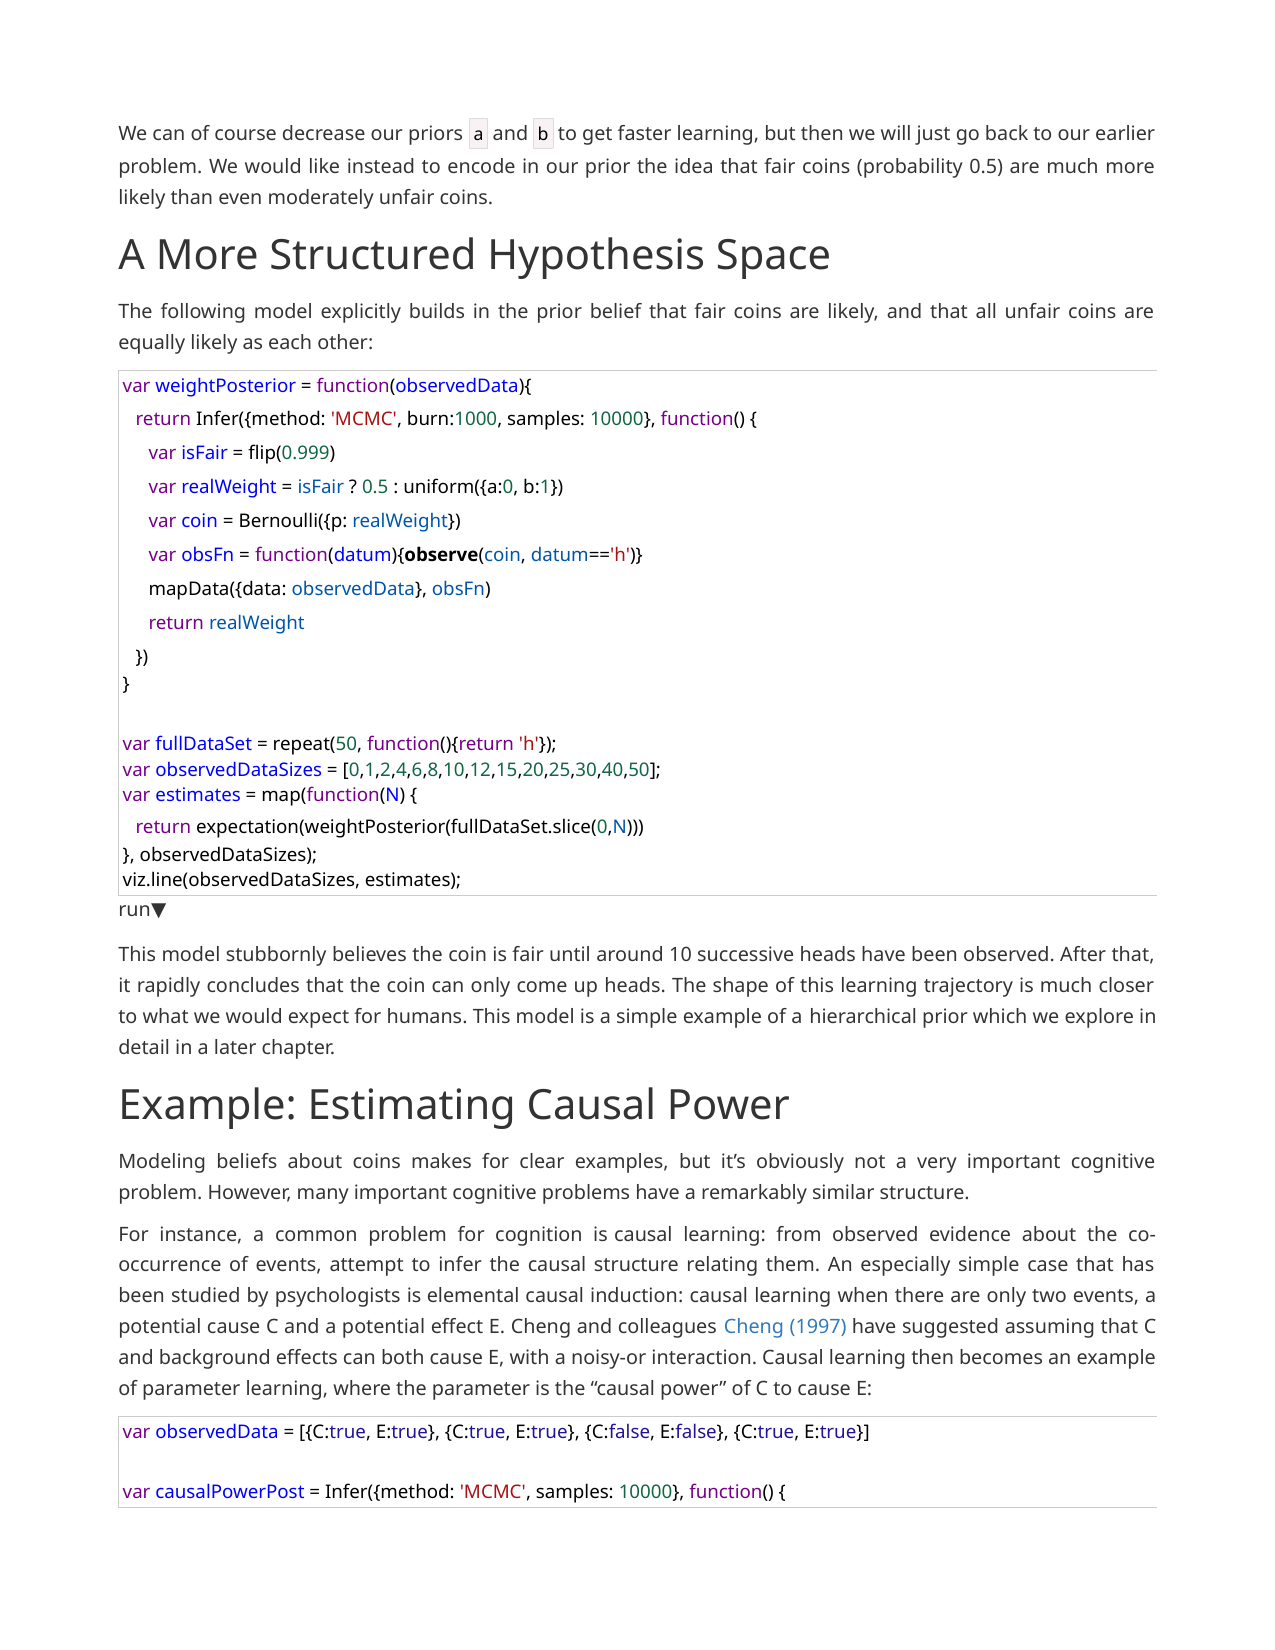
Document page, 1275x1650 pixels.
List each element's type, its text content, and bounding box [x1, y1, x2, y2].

text return Infer({method: 'MCMC', burn:1000, samples: 10000}, function() { [119, 395, 1157, 429]
text }, observedDataSizes); [119, 838, 1157, 863]
text return realWeight [119, 599, 1157, 634]
text viz.line(observedDataSizes, estimates); [119, 863, 1157, 895]
text var obsFn = function(datum){observe(coin, datum=='h')} [119, 531, 1157, 566]
text var isFair = flip(0.999) [119, 429, 1157, 463]
text var weightPosterior = function(observedData){ [119, 371, 1157, 395]
text Modeling beliefs about coins makes for clear examples, but it’s obviously not a very important cognitive problem. However, many important cognitive problems have a remarkably similar structure. [118, 1147, 1157, 1205]
text var estimates = map(function(N) { [119, 778, 1157, 804]
text ​ [119, 693, 1157, 727]
text The following model explicitly builds in the prior belief that fair coins are likely, and that all unfair coins are equally likely as each other: [118, 297, 1157, 355]
text We can of course decrease our priors a and b to get faster learning, but then we will just go back to our earlier problem. We would like instead to encode in our prior the idea that fair coins (probability 0.5) are much more likely than even moderately unfair coins. [118, 118, 1157, 210]
text For instance, a common problem for cognition is causal learning: from observed evidence about the co-occurrence of events, attempt to infer the causal structure relating them. An especially simple case that has been studied by psychologists is elemental causal induction: causal learning when there are only two events, a potential cause C and a potential effect E. Cheng and colleagues Cheng (1997) have suggested assuming that C and background effects can both cause E, with a noisy-or interaction. Causal learning then becomes an example of parameter learning, where the parameter is the “causal power” of C to cause E: [118, 1220, 1157, 1401]
text var observedData = [{C:true, E:true}, {C:true, E:true}, {C:false, E:false}, {C:true, E:true}] [119, 1417, 1157, 1441]
text return expectation(weightPosterior(fullDataSet.slice(0,N))) [119, 804, 1157, 838]
text }) [119, 634, 1157, 668]
text ​ [119, 1441, 1157, 1475]
text var realWeight = isFair ? 0.5 : uniform({a:0, b:1}) [119, 463, 1157, 497]
text mapData({data: observedData}, obsFn) [119, 566, 1157, 599]
subtitle Example: Estimating Causal Power [118, 1075, 1157, 1131]
text run▼ [118, 896, 1157, 922]
text var observedDataSizes = [0,1,2,4,6,8,10,12,15,20,25,30,40,50]; [119, 753, 1157, 778]
text } [119, 668, 1157, 693]
text var causalPowerPost = Infer({method: 'MCMC', samples: 10000}, function() { [119, 1475, 1157, 1507]
subtitle A More Structured Hypothesis Space [118, 224, 1157, 281]
text var fullDataSet = repeat(50, function(){return 'h'}); [119, 727, 1157, 753]
text This model stubbornly believes the coin is fair until around 10 successive heads have been observed. After that, it rapidly concludes that the coin can only come up heads. The shape of this learning trajectory is much closer to what we would expect for humans. This model is a simple example of a hierarchical prior which we explore in detail in a later chapter. [118, 941, 1157, 1060]
text var coin = Bernoulli({p: realWeight}) [119, 497, 1157, 531]
